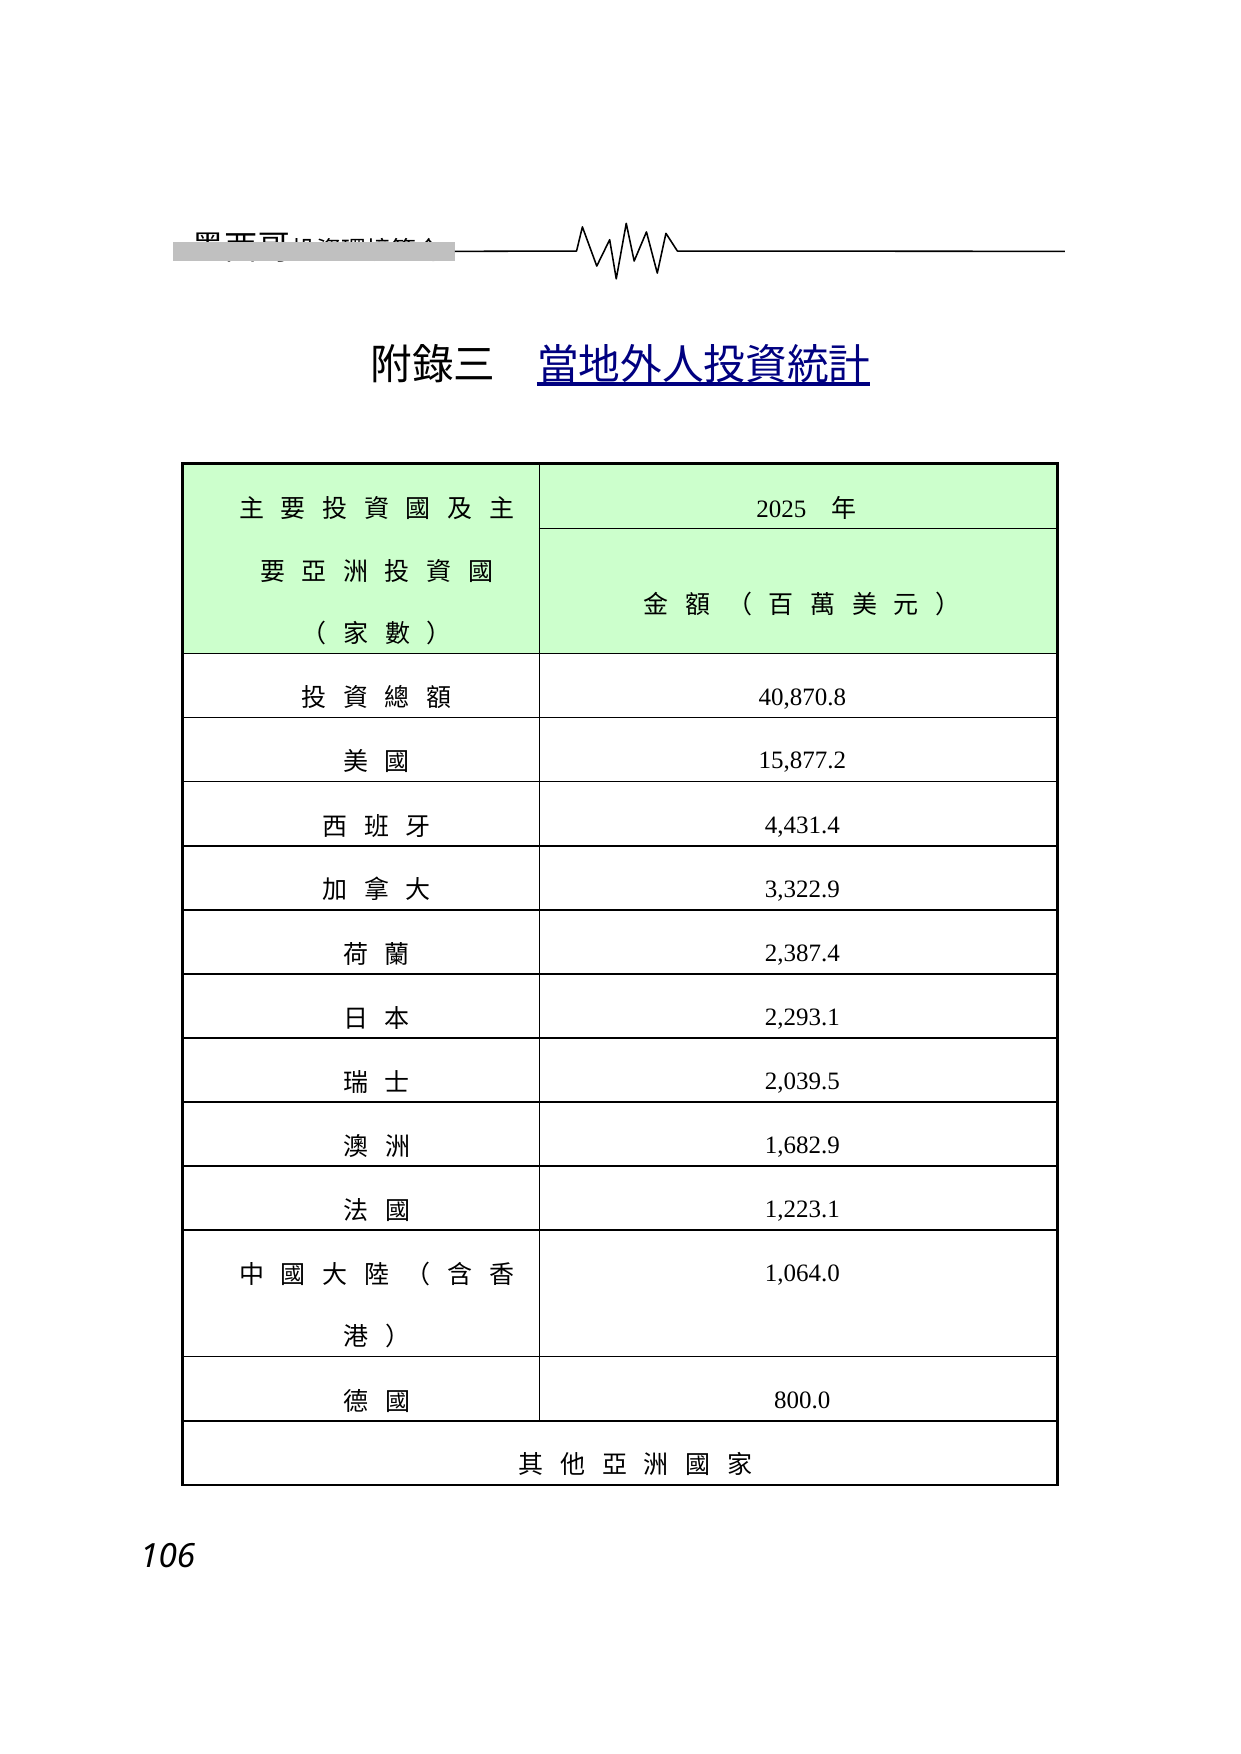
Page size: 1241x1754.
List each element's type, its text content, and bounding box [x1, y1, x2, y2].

table_cell 800.0 [540, 1357, 1056, 1420]
table_header 2025年 [540, 465, 1056, 528]
table_cell 其他亞洲國家 [184, 1422, 1056, 1484]
table_cell 15,877.2 [540, 718, 1056, 781]
table_cell 金額（百萬美元） [540, 529, 1056, 653]
table_cell 投資總額 [184, 654, 539, 717]
table_cell 荷蘭 [184, 911, 539, 973]
table_cell 西班牙 [184, 782, 539, 845]
table_cell 2,039.5 [540, 1039, 1056, 1101]
table_header 主要投資國及主要亞洲投資國（家數） [184, 465, 539, 653]
table_cell 加拿大 [184, 847, 539, 909]
table_cell 日本 [184, 975, 539, 1037]
table_cell 瑞士 [184, 1039, 539, 1101]
table_cell 3,322.9 [540, 847, 1056, 909]
text 附錄三 當地外人投資統計 [183, 319, 1058, 382]
table_cell 法國 [184, 1167, 539, 1229]
table_cell 2,387.4 [540, 911, 1056, 973]
table_cell 澳洲 [184, 1103, 539, 1165]
table_cell 40,870.8 [540, 654, 1056, 717]
table_cell 2,293.1 [540, 975, 1056, 1037]
table_cell 中國大陸（含香港） [184, 1231, 539, 1356]
table_cell 德國 [184, 1357, 539, 1420]
table_cell 1,223.1 [540, 1167, 1056, 1229]
table_cell 1,064.0 [540, 1231, 1056, 1356]
table_cell 美國 [184, 718, 539, 781]
table_cell 4,431.4 [540, 782, 1056, 845]
table_cell 1,682.9 [540, 1103, 1056, 1165]
